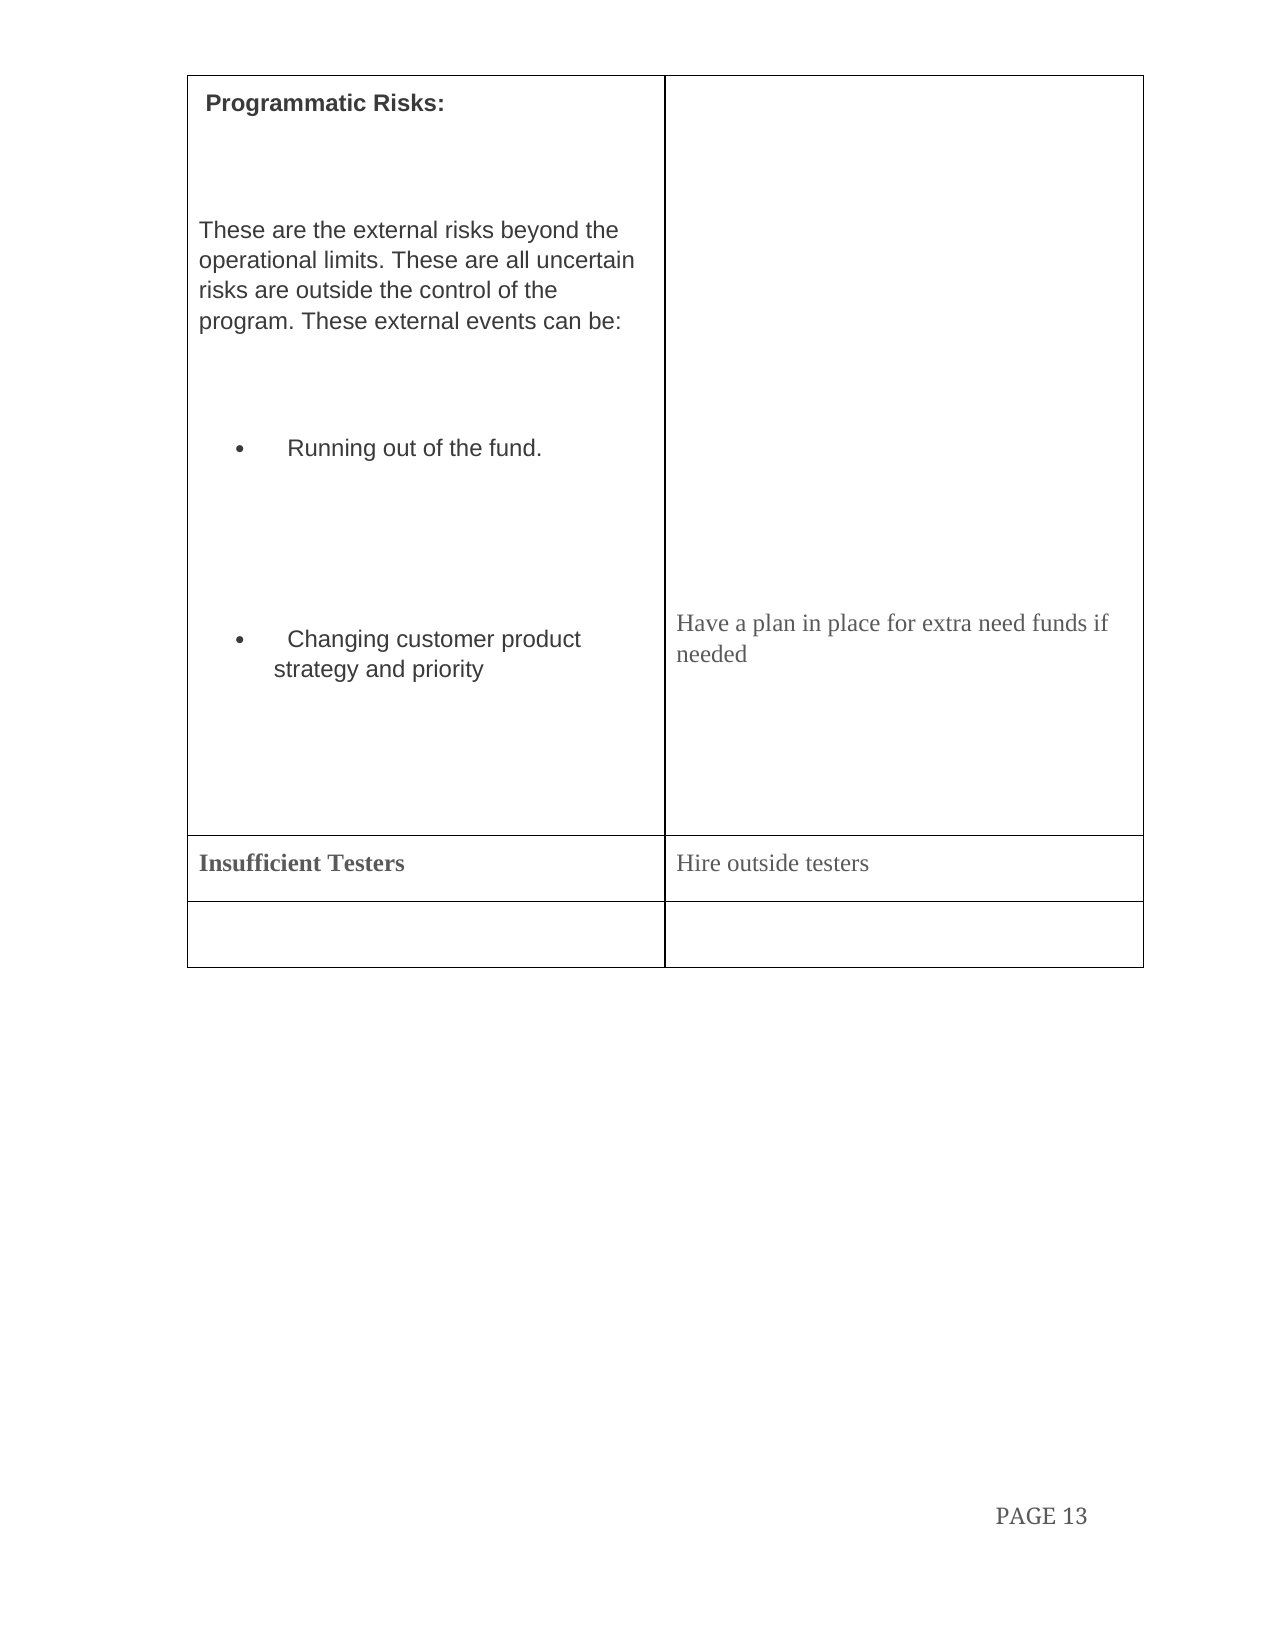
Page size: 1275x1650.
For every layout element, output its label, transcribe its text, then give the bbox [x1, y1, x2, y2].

table_cell Have a plan in place for extra need funds if needed [666, 76, 1143, 835]
table_cell [188, 902, 664, 967]
table_cell [666, 902, 1143, 967]
table_cell Insufficient Testers [188, 836, 664, 901]
table_cell Hire outside testers [666, 836, 1143, 901]
table_cell Programmatic Risks: These are the external risks beyond the operational limits. These are all uncertain risks are outside the control of the program. These external events can be: Running out of the fund. Changing customer product strategy and priority [188, 76, 664, 835]
